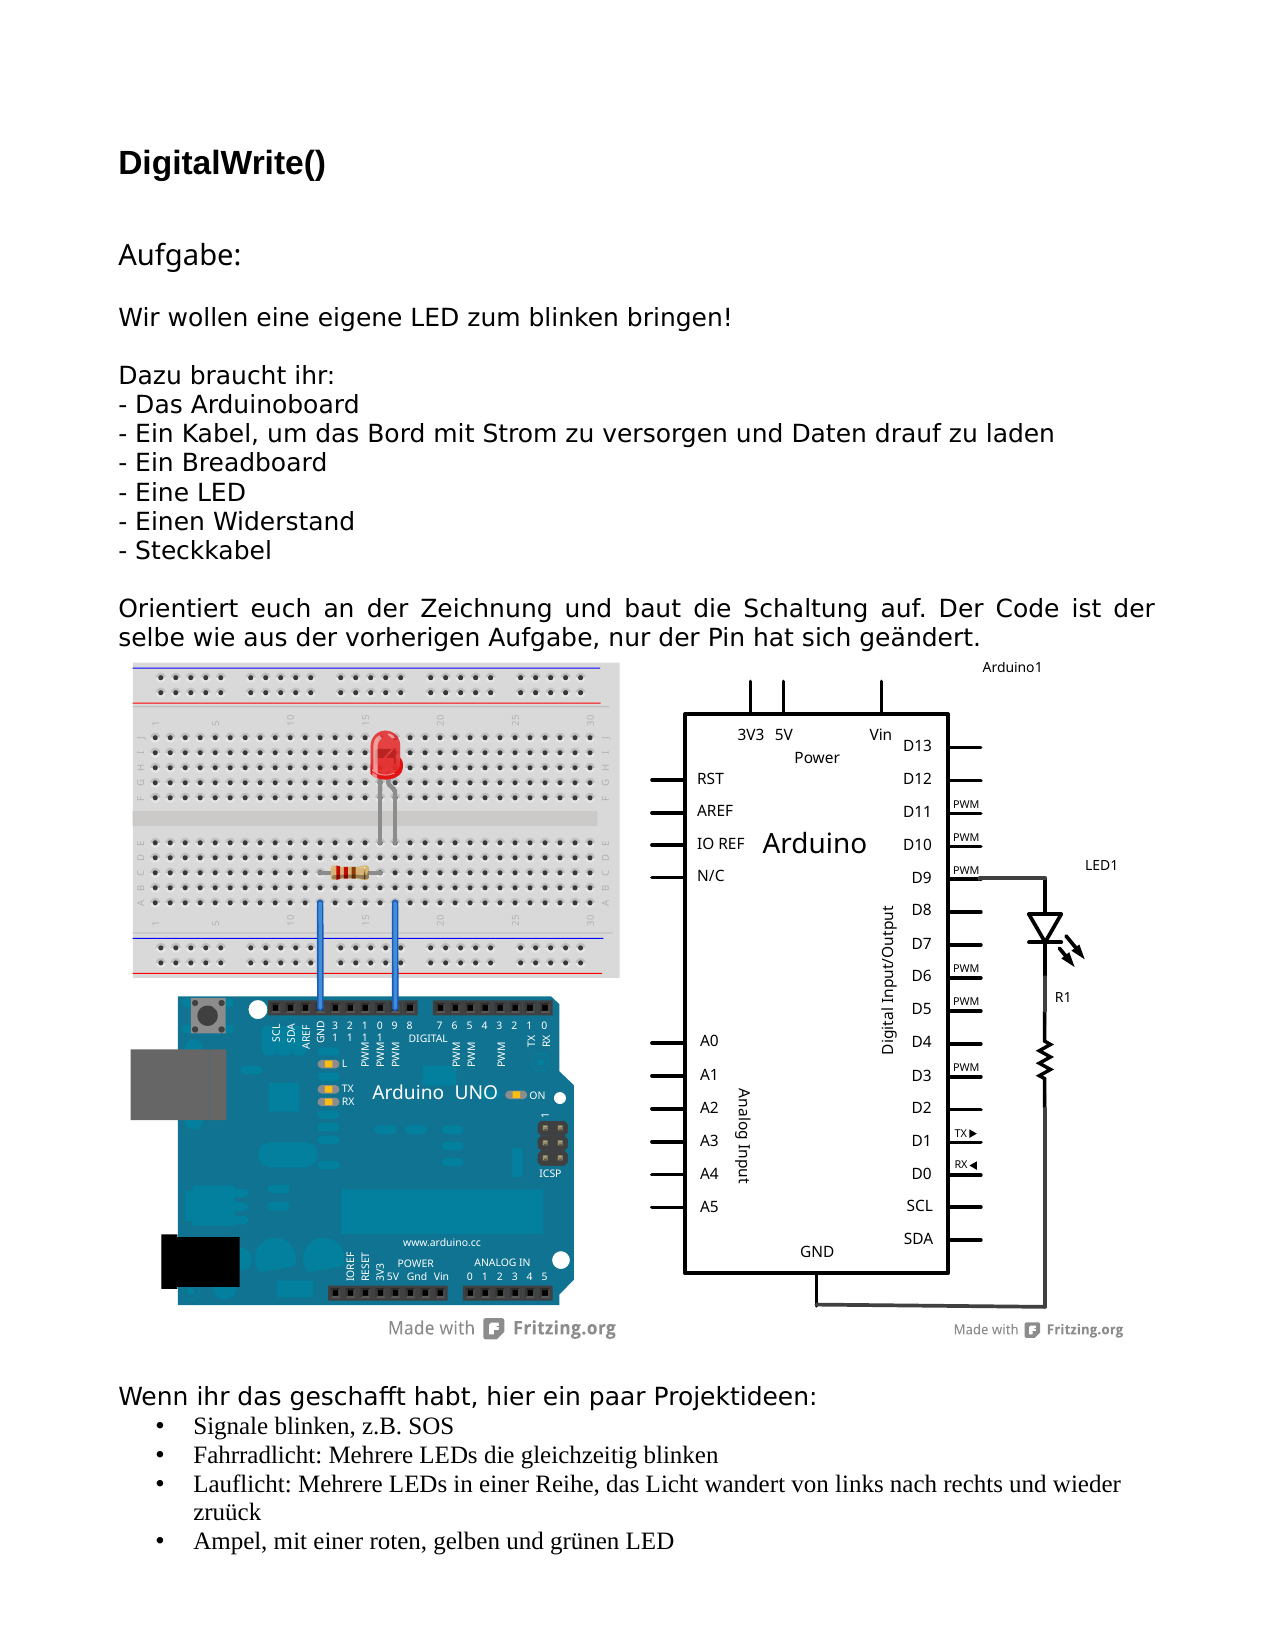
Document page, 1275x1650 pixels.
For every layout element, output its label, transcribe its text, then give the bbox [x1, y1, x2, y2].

text Dazu braucht ihr: [118, 361, 1157, 390]
text Aufgabe: [118, 234, 1157, 274]
list Ampel, mit einer roten, gelben und grünen LED [156, 1526, 1157, 1555]
text Orientiert euch an der Zeichnung und baut die Schaltung auf. Der Code ist der selbe wie aus der vorherigen Aufgabe, nur der Pin hat sich geändert. [118, 594, 1157, 653]
text - Einen Widerstand [118, 507, 1157, 536]
text Wenn ihr das geschafft habt, hier ein paar Projektideen: [118, 1382, 1157, 1411]
list Lauflicht: Mehrere LEDs in einer Reihe, das Licht wandert von links nach rechts und wieder zruück [156, 1469, 1157, 1526]
text Wir wollen eine eigene LED zum blinken bringen! [118, 303, 1157, 361]
text - Ein Breadboard [118, 449, 1157, 478]
text - Steckkabel [118, 536, 1157, 565]
text - Eine LED [118, 478, 1157, 507]
text - Ein Kabel, um das Bord mit Strom zu versorgen und Daten drauf zu laden [118, 419, 1157, 449]
text - Das Arduinoboard [118, 390, 1157, 419]
list Fahrradlicht: Mehrere LEDs die gleichzeitig blinken [156, 1440, 1157, 1469]
subtitle DigitalWrite() [118, 143, 1157, 182]
list Signale blinken, z.B. SOS [156, 1411, 1157, 1440]
